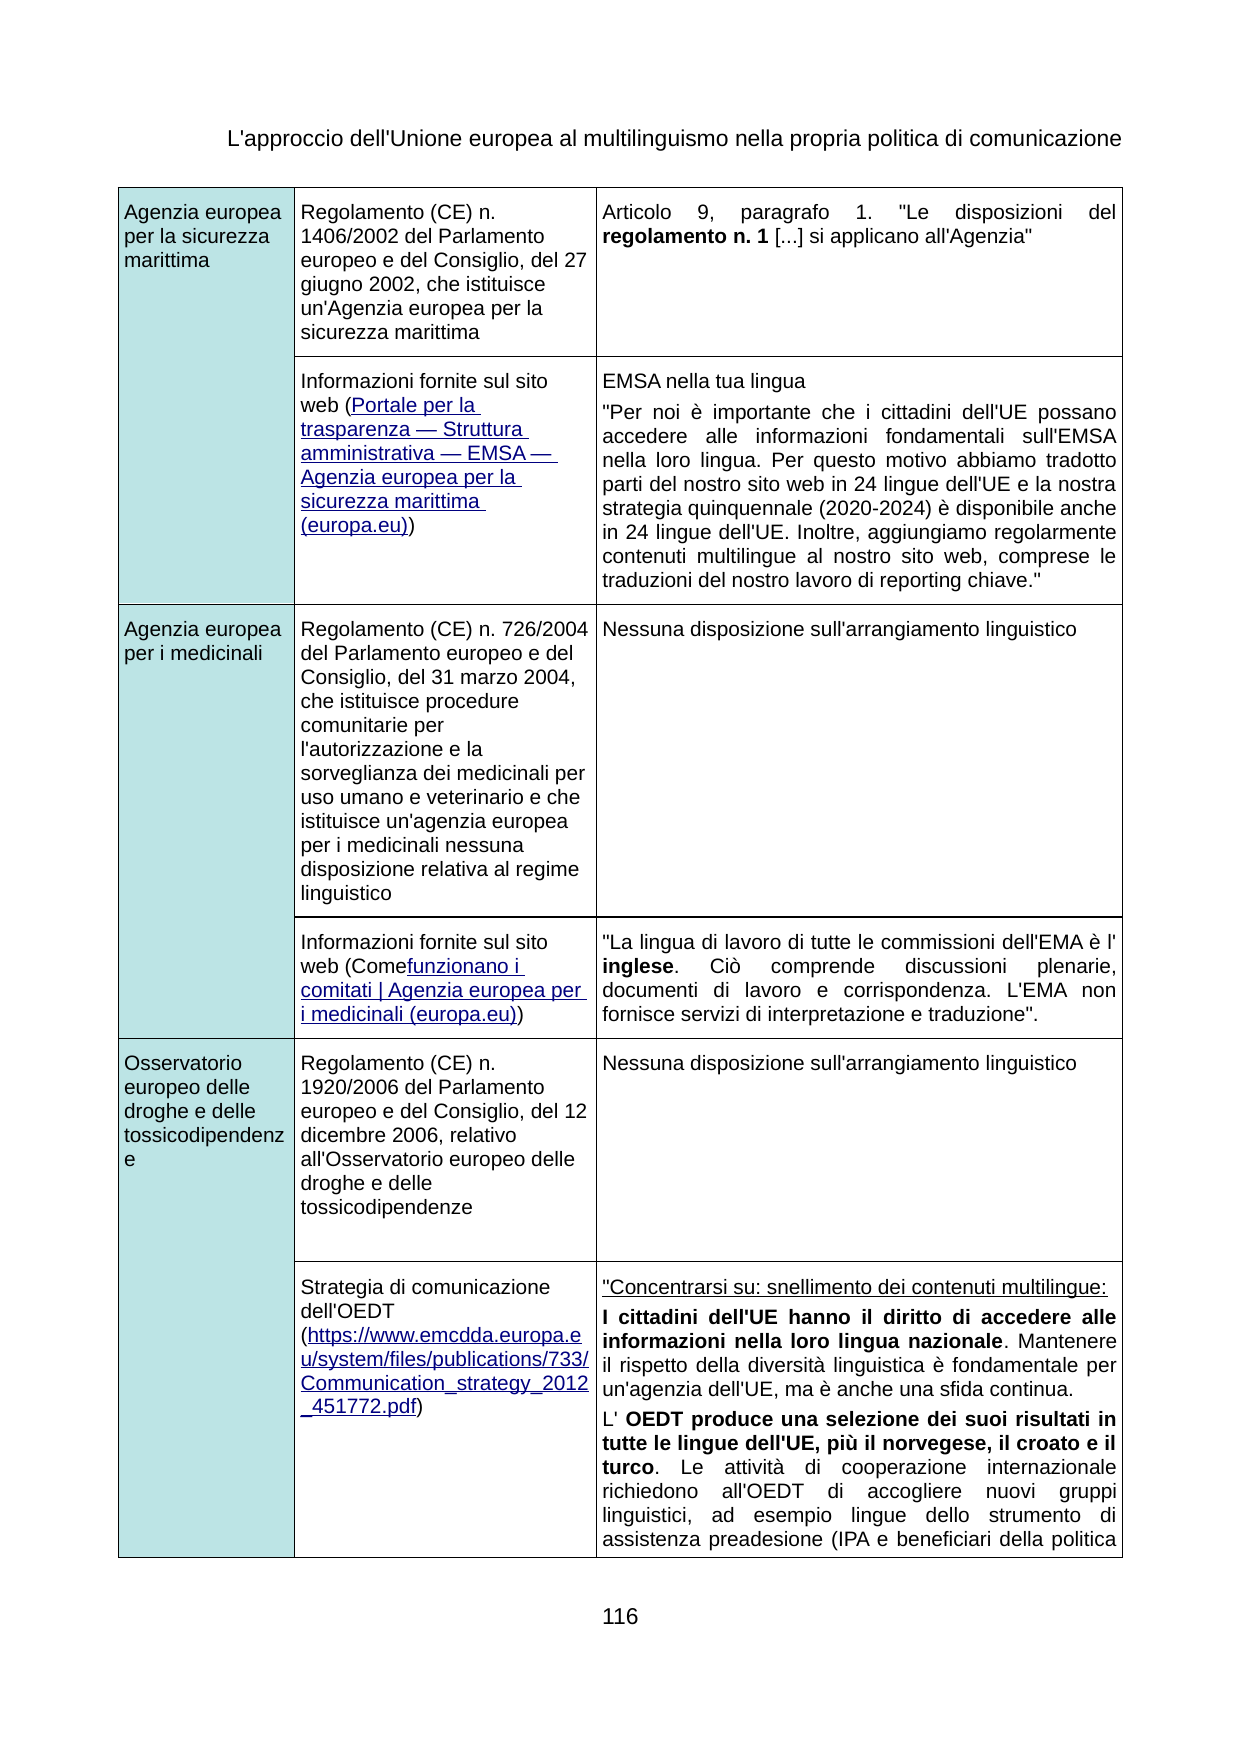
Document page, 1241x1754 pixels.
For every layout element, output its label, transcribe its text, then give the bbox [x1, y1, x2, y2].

table_cell Regolamento (CE) n. 726/2004 del Parlamento europeo e del Consiglio, del 31 marzo 2004, che istituisce procedure comunitarie per l'autorizzazione e la sorveglianza dei medicinali per uso umano e veterinario e che istituisce un'agenzia europea per i medicinali nessuna disposizione relativa al regime linguistico [295, 605, 596, 916]
table_cell EMSA nella tua lingua "Per noi è importante che i cittadini dell'UE possano accedere alle informazioni fondamentali sull'EMSA nella loro lingua. Per questo motivo abbiamo tradotto parti del nostro sito web in 24 lingue dell'UE e la nostra strategia quinquennale (2020-2024) è disponibile anche in 24 lingue dell'UE. Inoltre, aggiungiamo regolarmente contenuti multilingue al nostro sito web, comprese le traduzioni del nostro lavoro di reporting chiave." [597, 357, 1122, 603]
table_cell "Concentrarsi su: snellimento dei contenuti multilingue: I cittadini dell'UE hanno il diritto di accedere alle informazioni nella loro lingua nazionale. Mantenere il rispetto della diversità linguistica è fondamentale per un'agenzia dell'UE, ma è anche una sfida continua. L' OEDT produce una selezione dei suoi risultati in tutte le lingue dell'UE, più il norvegese, il croato e il turco. Le attività di cooperazione internazionale richiedono all'OEDT di accogliere nuovi gruppi linguistici, ad esempio lingue dello strumento di assistenza preadesione (IPA e beneficiari della politica [597, 1262, 1122, 1557]
table_cell Osservatorio europeo delle droghe e delle tossicodipendenze [119, 1039, 294, 1557]
table_cell Regolamento (CE) n. 1920/2006 del Parlamento europeo e del Consiglio, del 12 dicembre 2006, relativo all'Osservatorio europeo delle droghe e delle tossicodipendenze [295, 1039, 596, 1261]
table_cell Nessuna disposizione sull'arrangiamento linguistico [597, 1039, 1122, 1261]
table_cell Regolamento (CE) n. 1406/2002 del Parlamento europeo e del Consiglio, del 27 giugno 2002, che istituisce un'Agenzia europea per la sicurezza marittima [295, 188, 596, 356]
table_cell Agenzia europea per la sicurezza marittima [119, 188, 294, 603]
table_cell "La lingua di lavoro di tutte le commissioni dell'EMA è l' inglese. Ciò comprende discussioni plenarie, documenti di lavoro e corrispondenza. L'EMA non fornisce servizi di interpretazione e traduzione". [597, 918, 1122, 1038]
table_cell Strategia di comunicazione dell'OEDT (https://www.emcdda.europa.eu/system/files/publications/733/Communication_strategy_2012_451772.pdf) [295, 1262, 596, 1557]
table_cell Articolo 9, paragrafo 1. "Le disposizioni del regolamento n. 1 [...] si applicano all'Agenzia" [597, 188, 1122, 356]
table_cell Informazioni fornite sul sito web (Comefunzionano i comitati | Agenzia europea per i medicinali (europa.eu)) [295, 918, 596, 1038]
table_cell Agenzia europea per i medicinali [119, 605, 294, 1038]
table_cell Informazioni fornite sul sito web (Portale per la trasparenza — Struttura amministrativa — EMSA — Agenzia europea per la sicurezza marittima (europa.eu)) [295, 357, 596, 603]
table_cell Nessuna disposizione sull'arrangiamento linguistico [597, 605, 1122, 916]
